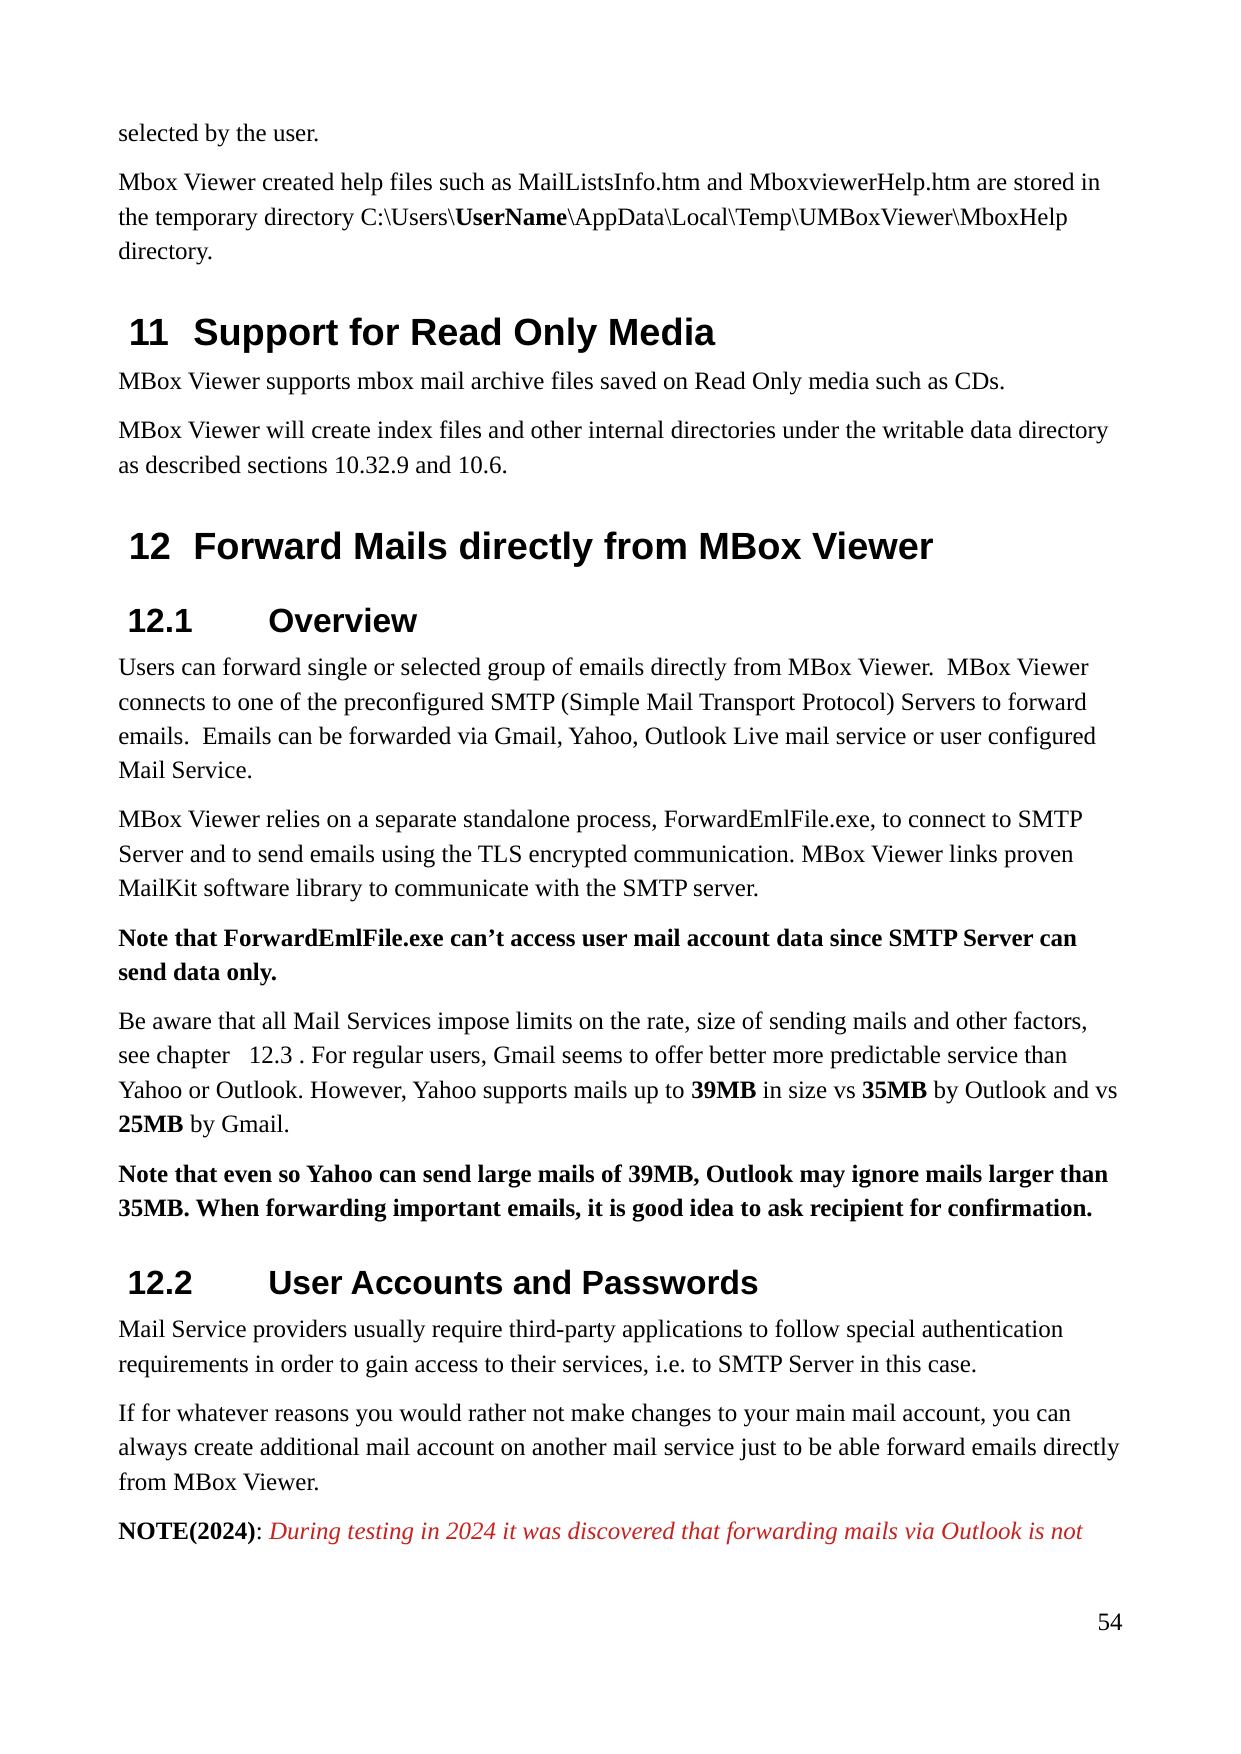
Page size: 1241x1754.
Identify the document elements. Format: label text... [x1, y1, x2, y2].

text MBox Viewer will create index files and other internal directories under the writable data directory as described sections 10.32.9 and 10.6. [118, 415, 1122, 479]
text Be aware that all Mail Services impose limits on the rate, size of sending mails and other factors, see chapter 12.3 . For regular users, Gmail seems to offer better more predictable service than Yahoo or Outlook. However, Yahoo supports mails up to 39MB in size vs 35MB by Outlook and vs 25MB by Gmail. [118, 1006, 1122, 1138]
text Users can forward single or selected group of emails directly from MBox Viewer. MBox Viewer connects to one of the preconfigured SMTP (Simple Mail Transport Protocol) Servers to forward emails. Emails can be forwarded via Gmail, Yahoo, Outlook Live mail service or user configured Mail Service. [118, 652, 1122, 784]
subtitle Support for Read Only Media [118, 310, 1122, 354]
text selected by the user. [118, 118, 1122, 147]
text MBox Viewer supports mbox mail archive files saved on Read Only media such as CDs. [118, 366, 1122, 395]
subtitle User Accounts and Passwords [118, 1263, 1122, 1302]
text Note that ForwardEmlFile.exe can’t access user mail account data since SMTP Server can send data only. [118, 923, 1122, 986]
text Mail Service providers usually require third-party applications to follow special authentication requirements in order to gain access to their services, i.e. to SMTP Server in this case. [118, 1314, 1122, 1377]
text NOTE(2024): During testing in 2024 it was discovered that forwarding mails via Outlook is not [118, 1516, 1122, 1544]
text MBox Viewer relies on a separate standalone process, ForwardEmlFile.exe, to connect to SMTP Server and to send emails using the TLS encrypted communication. MBox Viewer links proven MailKit software library to communicate with the SMTP server. [118, 804, 1122, 902]
text Mbox Viewer created help files such as MailListsInfo.htm and MboxviewerHelp.htm are stored in the temporary directory C:\Users\UserName\AppData\Local\Temp\UMBoxViewer\MboxHelp directory. [118, 167, 1122, 265]
subtitle Forward Mails directly from MBox Viewer [118, 524, 1122, 568]
text Note that even so Yahoo can send large mails of 39MB, Outlook may ignore mails larger than 35MB. When forwarding important emails, it is good idea to ask recipient for confirmation. [118, 1159, 1122, 1222]
text If for whatever reasons you would rather not make changes to your main mail account, you can always create additional mail account on another mail service just to be able forward emails directly from MBox Viewer. [118, 1398, 1122, 1495]
subtitle Overview [118, 601, 1122, 639]
